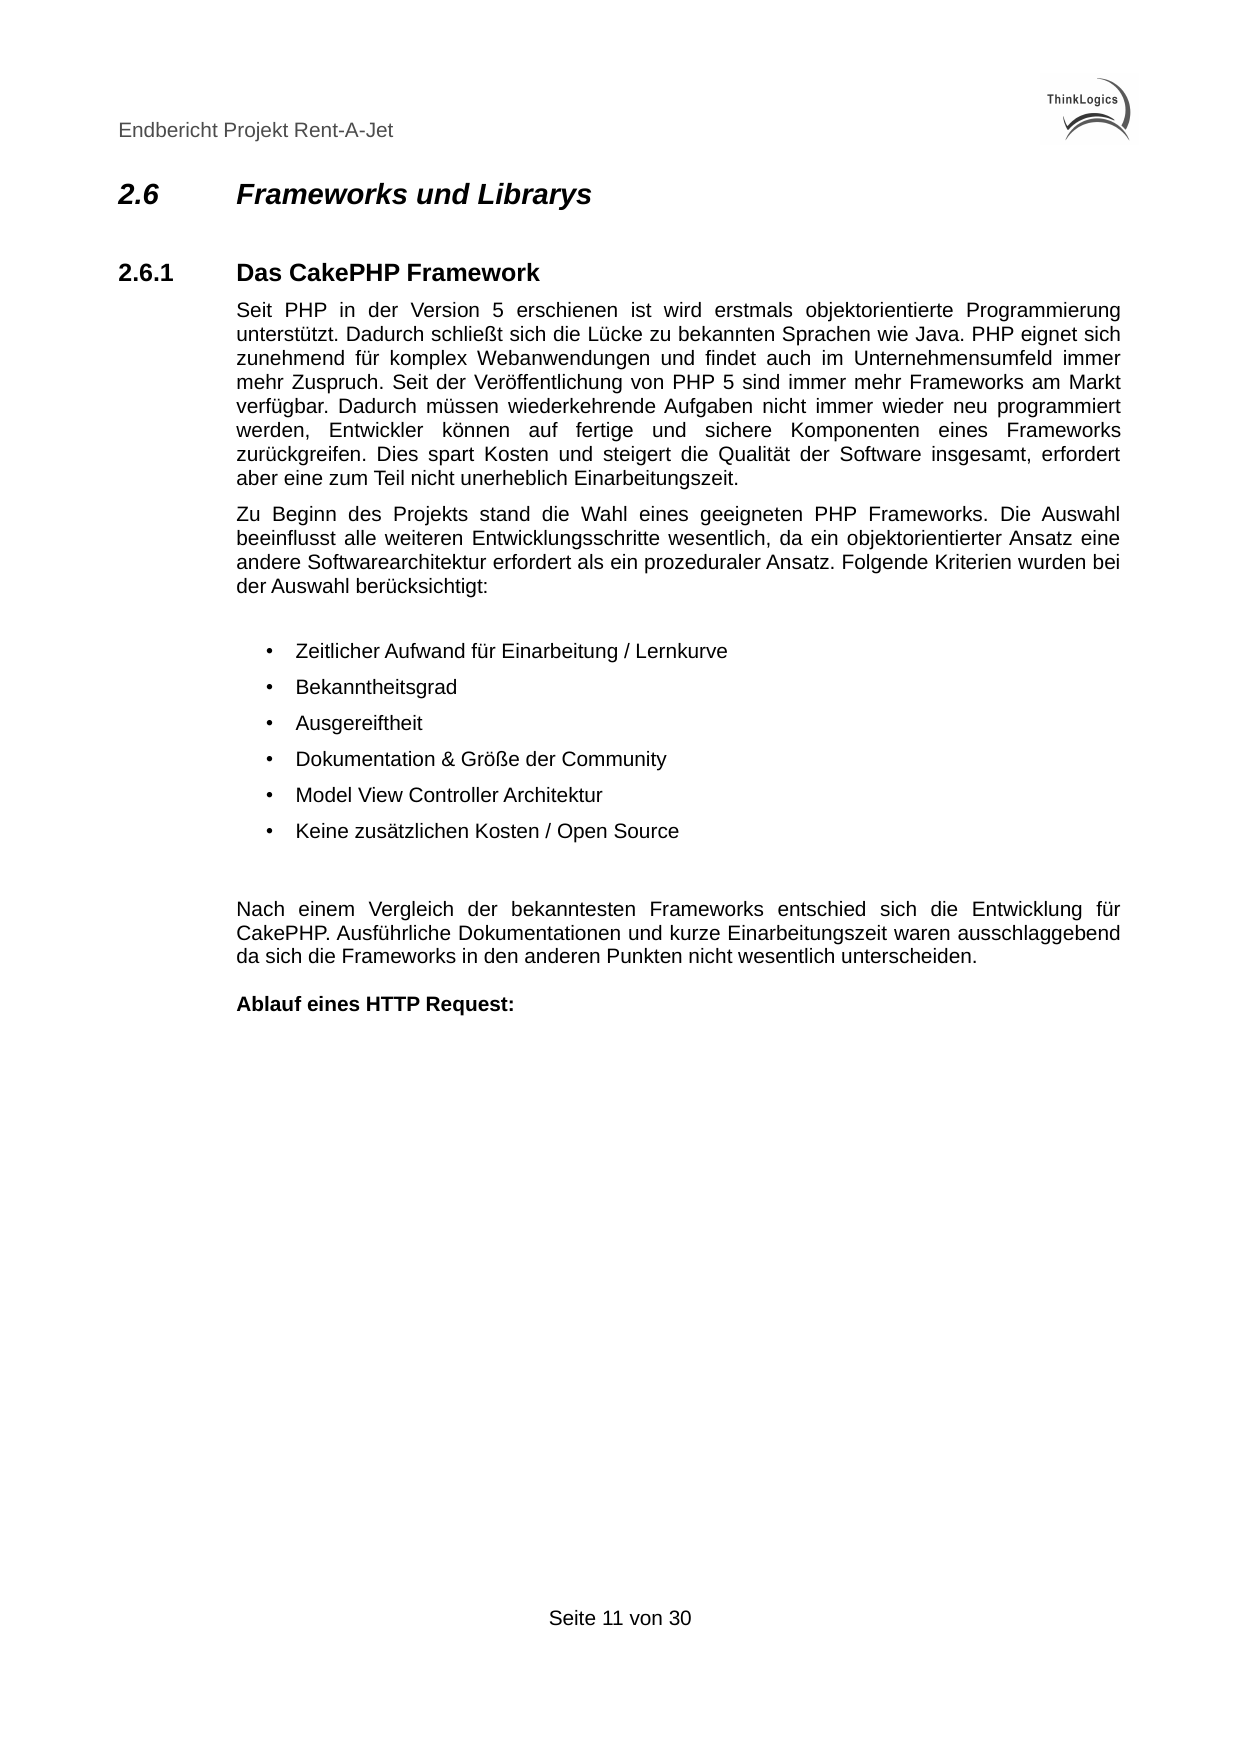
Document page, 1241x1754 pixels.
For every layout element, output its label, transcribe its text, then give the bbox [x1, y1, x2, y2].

text Seit PHP in der Version 5 erschienen ist wird erstmals objektorientierte Programmierung unterstützt. Dadurch schließt sich die Lücke zu bekannten Sprachen wie Java. PHP eignet sich zunehmend für komplex Webanwendungen und findet auch im Unternehmensumfeld immer mehr Zuspruch. Seit der Veröffentlichung von PHP 5 sind immer mehr Frameworks am Markt verfügbar. Dadurch müssen wiederkehrende Aufgaben nicht immer wieder neu programmiert werden, Entwickler können auf fertige und sichere Komponenten eines Frameworks zurückgreifen. Dies spart Kosten und steigert die Qualität der Software insgesamt, erfordert aber eine zum Teil nicht unerheblich Einarbeitungszeit. [236, 298, 1122, 490]
text Zu Beginn des Projekts stand die Wahl eines geeigneten PHP Frameworks. Die Auswahl beeinflusst alle weiteren Entwicklungsschritte wesentlich, da ein objektorientierter Ansatz eine andere Softwarearchitektur erfordert als ein prozeduraler Ansatz. Folgende Kriterien wurden bei der Auswahl berücksichtigt: [236, 502, 1122, 598]
list Model View Controller Architektur [266, 783, 1122, 807]
list Keine zusätzlichen Kosten / Open Source [266, 819, 1122, 843]
subtitle Frameworks und Librarys [118, 177, 1122, 211]
list Zeitlicher Aufwand für Einarbeitung / Lernkurve [266, 639, 1122, 663]
list Bekanntheitsgrad [266, 675, 1122, 699]
text Nach einem Vergleich der bekanntesten Frameworks entschied sich die Entwicklung für CakePHP. Ausführliche Dokumentationen und kurze Einarbeitungszeit waren ausschlaggebend da sich die Frameworks in den anderen Punkten nicht wesentlich unterscheiden. [236, 896, 1122, 968]
subtitle Das CakePHP Framework [118, 258, 1122, 287]
list Ausgereiftheit [266, 711, 1122, 735]
list Dokumentation & Größe der Community [266, 747, 1122, 771]
text Ablauf eines HTTP Request: [236, 992, 1122, 1016]
